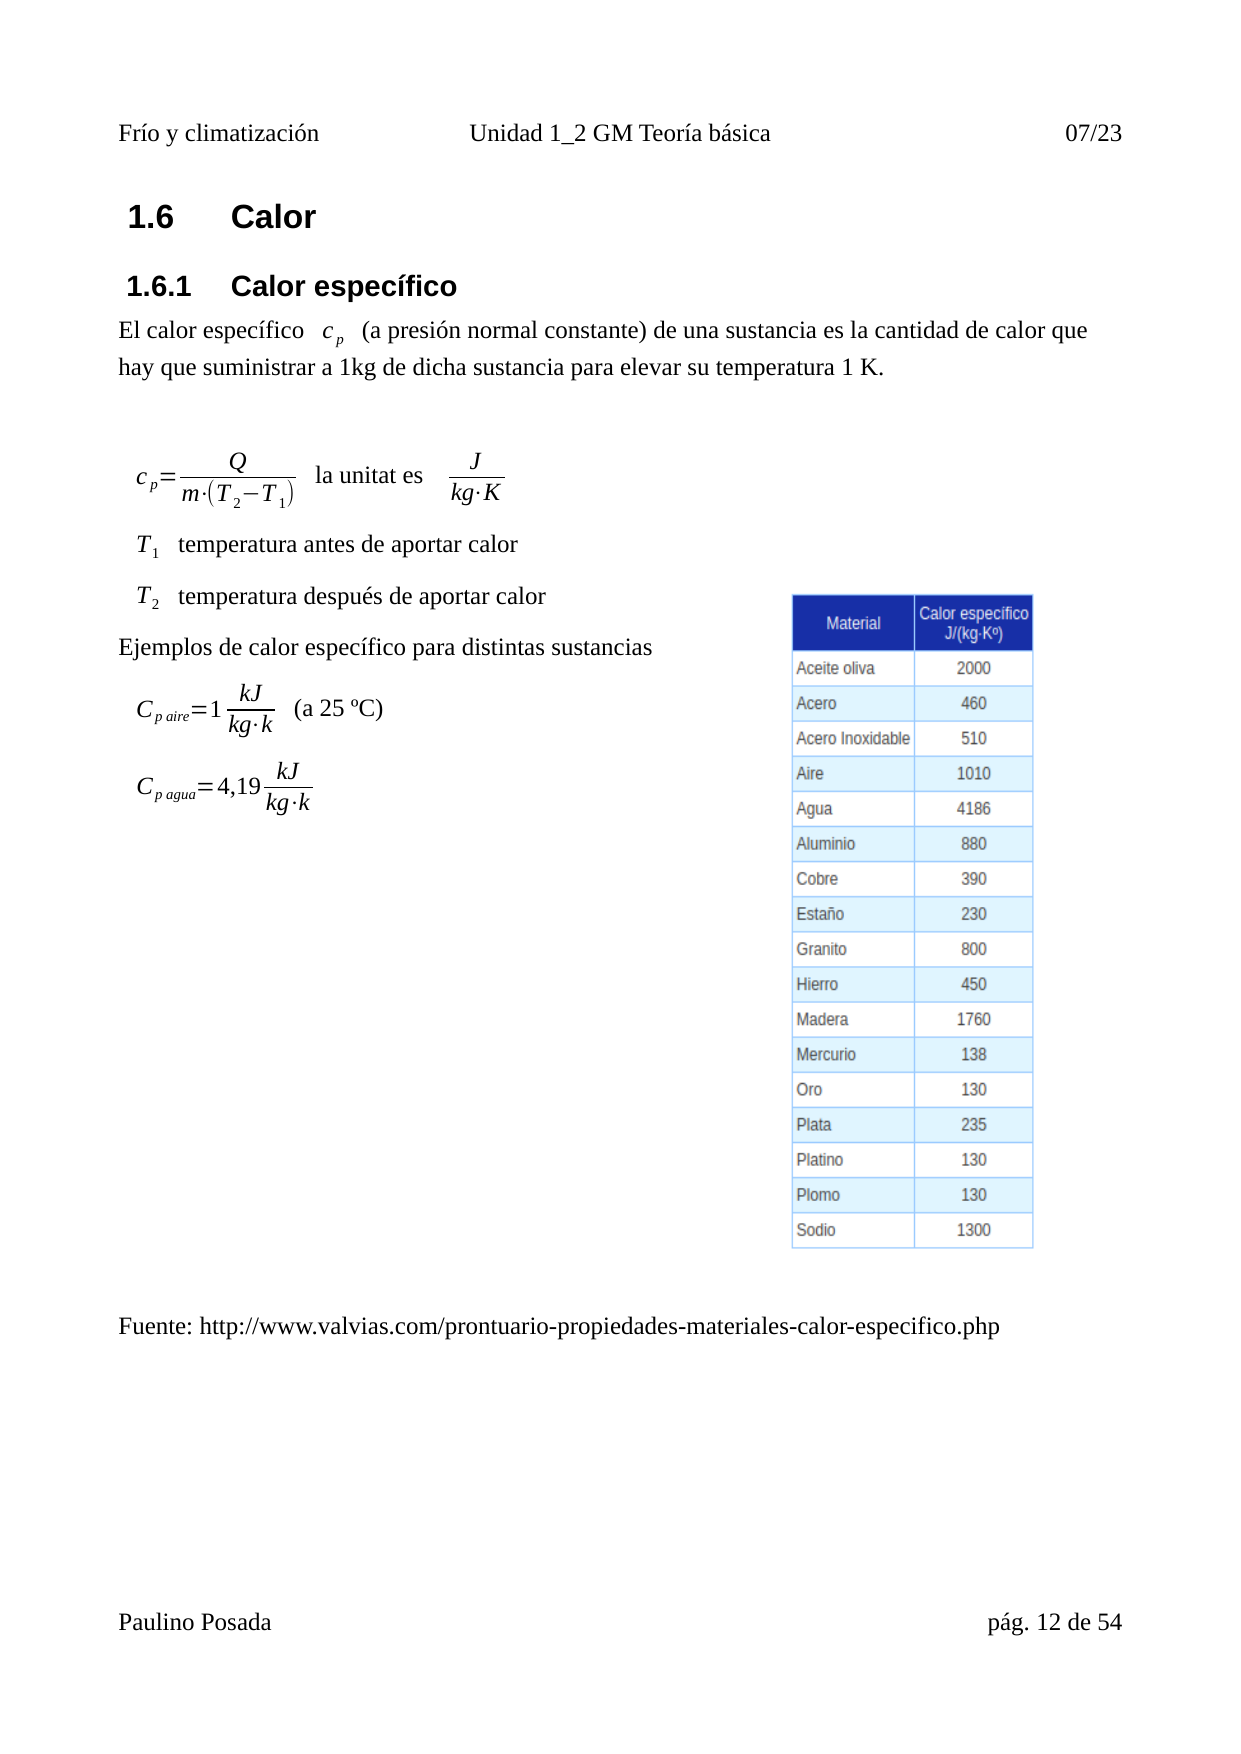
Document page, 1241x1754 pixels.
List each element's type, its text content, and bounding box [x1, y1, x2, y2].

text [1040, 680, 1122, 739]
subtitle Calor [118, 197, 1122, 236]
text temperatura después de aportar calor [118, 581, 1122, 613]
picture [788, 590, 1040, 1260]
subtitle Calor específico [118, 269, 1122, 303]
text (a 25 ºC) [118, 680, 788, 739]
text la unitat es [118, 447, 1122, 511]
text Fuente: http://www.valvias.com/prontuario-propiedades-materiales-calor-especifico.php [118, 1311, 1122, 1340]
text [1040, 632, 1122, 661]
text Ejemplos de calor específico para distintas sustancias [118, 632, 788, 661]
text El calor específico(a presión normal constante) de una sustancia es la cantidad de calor que hay que suministrar a 1kg de dicha sustancia para elevar su temperatura 1 K. [118, 315, 1122, 381]
text temperatura antes de aportar calor [118, 529, 1122, 562]
